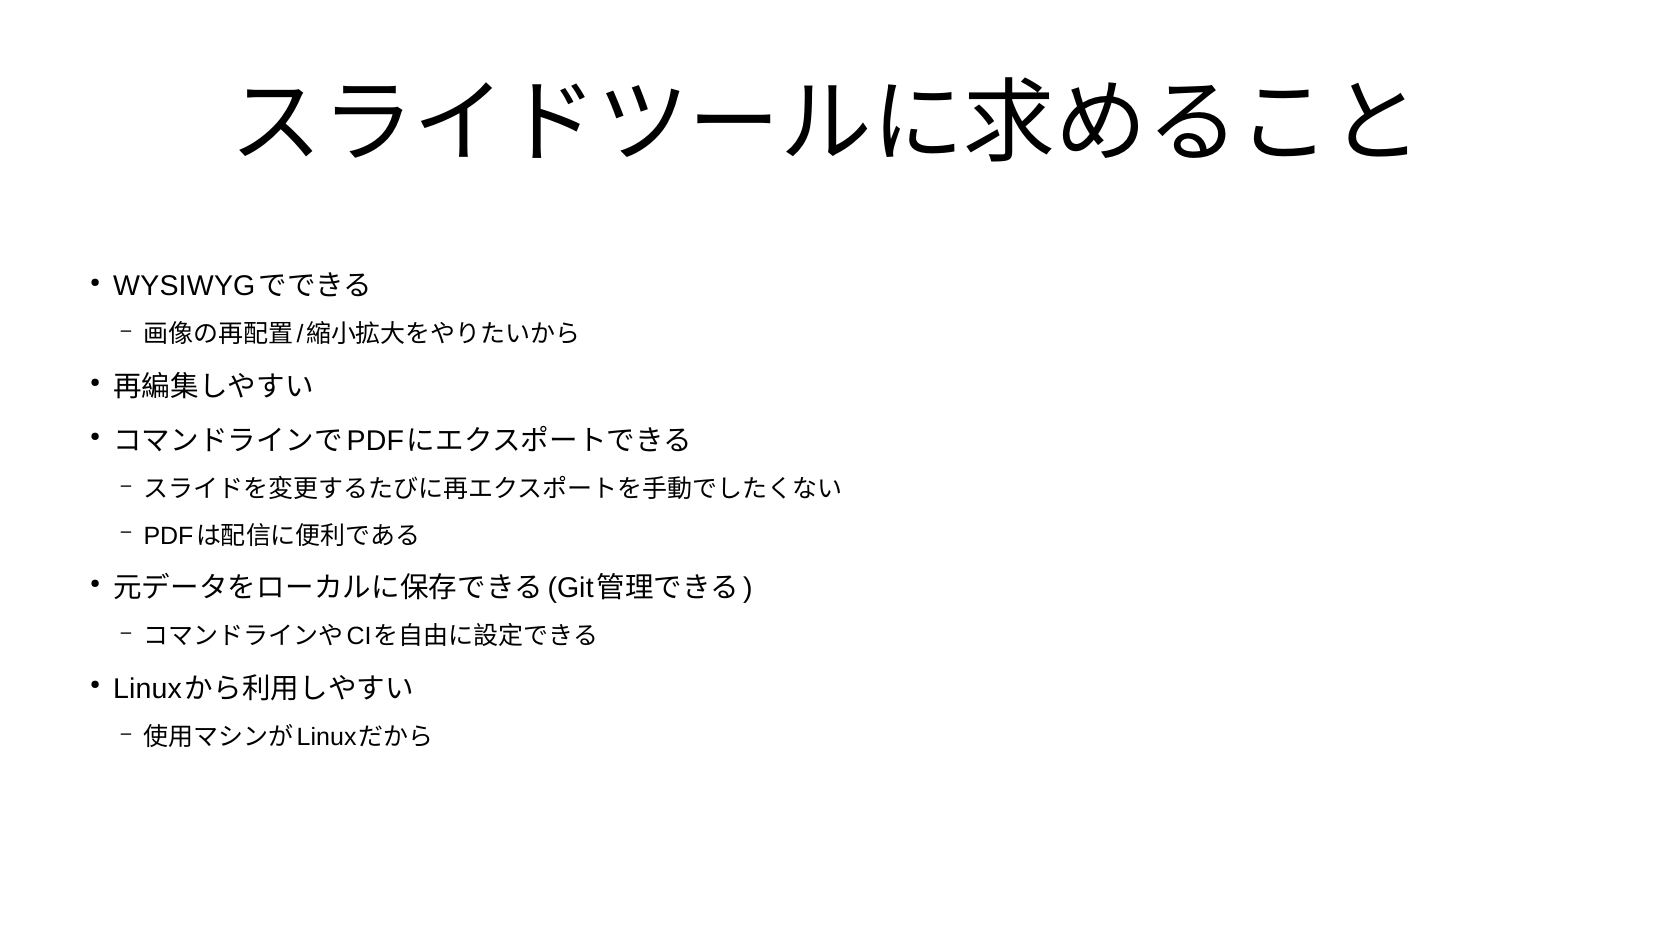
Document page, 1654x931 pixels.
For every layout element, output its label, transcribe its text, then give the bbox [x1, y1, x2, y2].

title スライドツールに求めること [82, 37, 1571, 193]
list WYSIWYGでできる 画像の再配置/縮小拡大をやりたいから 再編集しやすい コマンドラインでPDFにエクスポートできる スライドを変更するたびに再エクスポートを手動でしたくない PDFは配信に便利である 元データをローカルに保存できる(Git管理できる) コマンドラインやCIを自由に設定できる Linuxから利用しやすい 使用マシンがLinuxだから [82, 217, 1571, 758]
